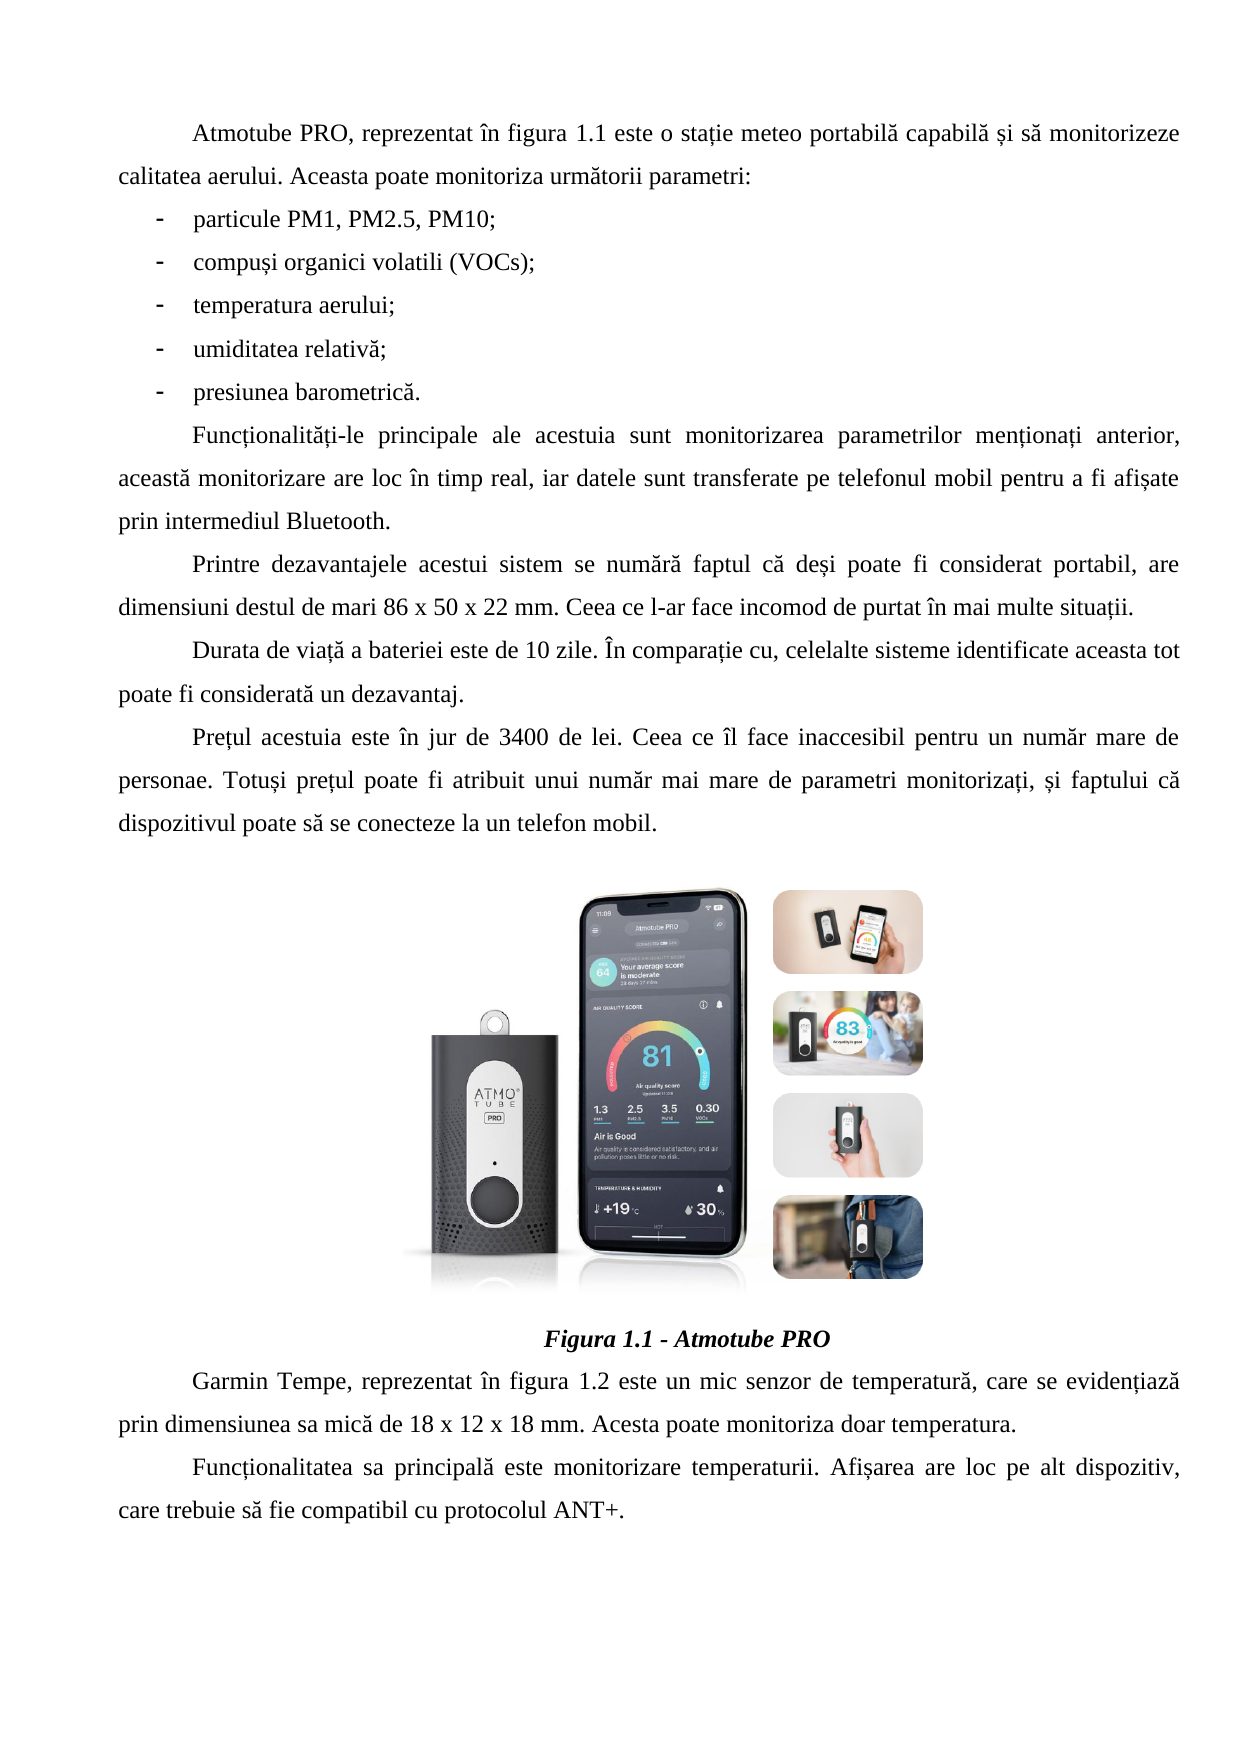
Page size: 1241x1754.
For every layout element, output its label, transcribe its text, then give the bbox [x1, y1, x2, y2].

text Prețul acestuia este în jur de 3400 de lei. Ceea ce îl face inaccesibil pentru un număr mare de personae. Totuși prețul poate fi atribuit unui număr mai mare de parametri monitorizați, și faptului că dispozitivul poate să se conecteze la un telefon mobil. [118, 722, 1181, 837]
text Garmin Tempe, reprezentat în figura 1.2 este un mic senzor de temperatură, care se evidențiază prin dimensiunea sa mică de 18 x 12 x 18 mm. Acesta poate monitoriza doar temperatura. [118, 1366, 1181, 1438]
list temperatura aerului; [156, 291, 1181, 319]
list presiunea barometrică. [156, 377, 1181, 406]
text Funcționalități-le principale ale acestuia sunt monitorizarea parametrilor menționați anterior, această monitorizare are loc în timp real, iar datele sunt transferate pe telefonul mobil pentru a fi afișate prin intermediul Bluetooth. [118, 420, 1181, 535]
list particule PM1, PM2.5, PM10; [156, 204, 1181, 233]
picture [402, 863, 934, 1298]
list Figura 1.1 - Atmotube PRO [156, 1298, 1181, 1353]
list umiditatea relativă; [156, 334, 1181, 362]
list compuși organici volatili (VOCs); [156, 247, 1181, 276]
text Funcționalitatea sa principală este monitorizare temperaturii. Afișarea are loc pe alt dispozitiv, care trebuie să fie compatibil cu protocolul ANT+. [118, 1452, 1181, 1524]
text Printre dezavantajele acestui sistem se numără faptul că deși poate fi considerat portabil, are dimensiuni destul de mari 86 x 50 x 22 mm. Ceea ce l-ar face incomod de purtat în mai multe situații. [118, 549, 1181, 621]
text Durata de viață a bateriei este de 10 zile. În comparație cu, celelalte sisteme identificate aceasta tot poate fi considerată un dezavantaj. [118, 636, 1181, 707]
text Atmotube PRO, reprezentat în figura 1.1 este o stație meteo portabilă capabilă și să monitorizeze calitatea aerului. Aceasta poate monitoriza următorii parametri: [118, 118, 1181, 190]
